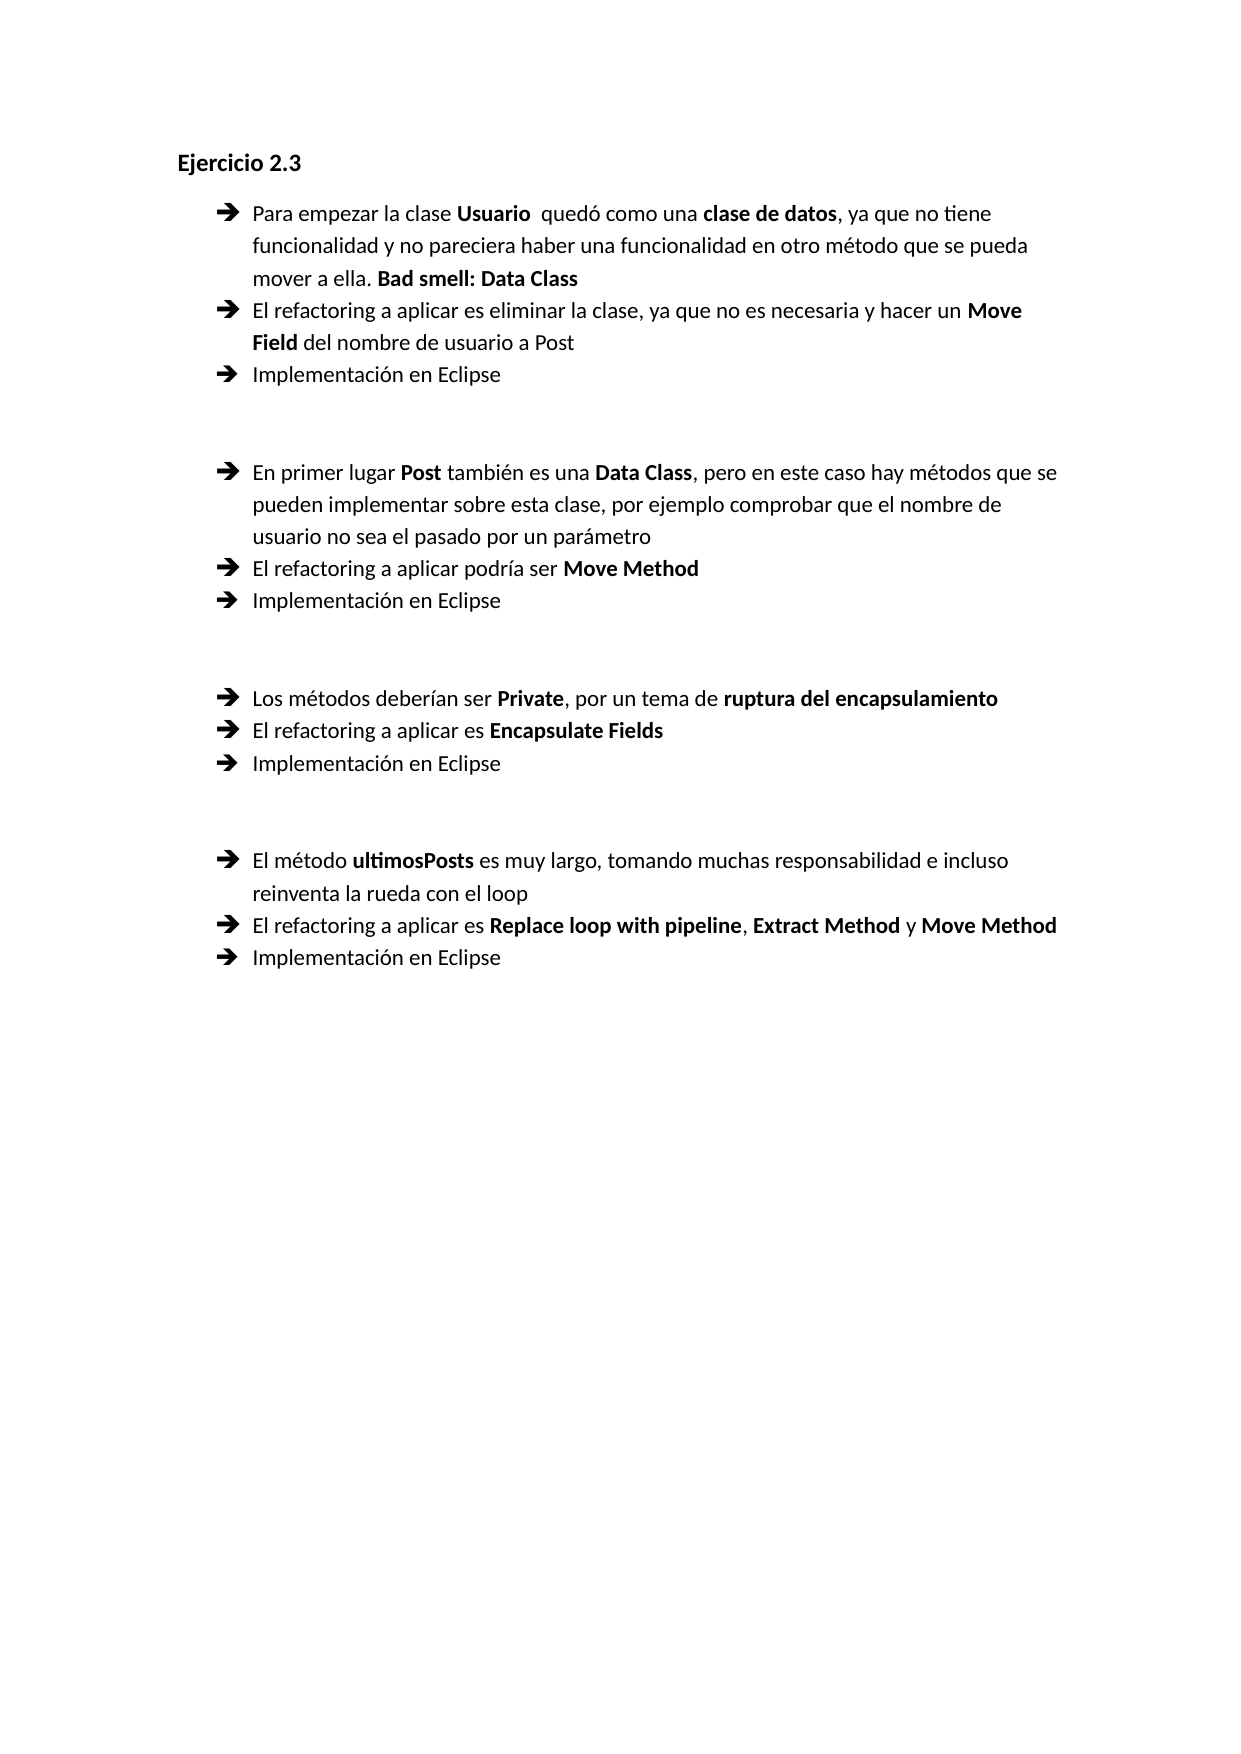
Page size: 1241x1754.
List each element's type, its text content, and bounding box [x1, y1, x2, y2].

text Ejercicio 2.3 [177, 148, 1063, 178]
list El refactoring a aplicar podría ser Move Method [215, 554, 1063, 582]
list Implementación en Eclipse [215, 749, 1063, 777]
list El refactoring a aplicar es eliminar la clase, ya que no es necesaria y hacer un Move Field del nombre de usuario a Post [215, 296, 1063, 356]
list El refactoring a aplicar es Encapsulate Fields [215, 717, 1063, 744]
list El refactoring a aplicar es Replace loop with pipeline, Extract Method y Move Method [215, 911, 1063, 939]
list Los métodos deberían ser Private, por un tema de ruptura del encapsulamiento [215, 684, 1063, 712]
list Implementación en Eclipse [215, 360, 1063, 388]
list En primer lugar Post también es una Data Class, pero en este caso hay métodos que se pueden implementar sobre esta clase, por ejemplo comprobar que el nombre de usuario no sea el pasado por un parámetro [215, 458, 1063, 550]
list Implementación en Eclipse [215, 943, 1063, 971]
list El método ultimosPosts es muy largo, tomando muchas responsabilidad e incluso reinventa la rueda con el loop [215, 846, 1063, 907]
list Implementación en Eclipse [215, 587, 1063, 615]
list Para empezar la clase Usuario quedó como una clase de datos, ya que no tiene funcionalidad y no pareciera haber una funcionalidad en otro método que se pueda mover a ella. Bad smell: Data Class [215, 199, 1063, 292]
